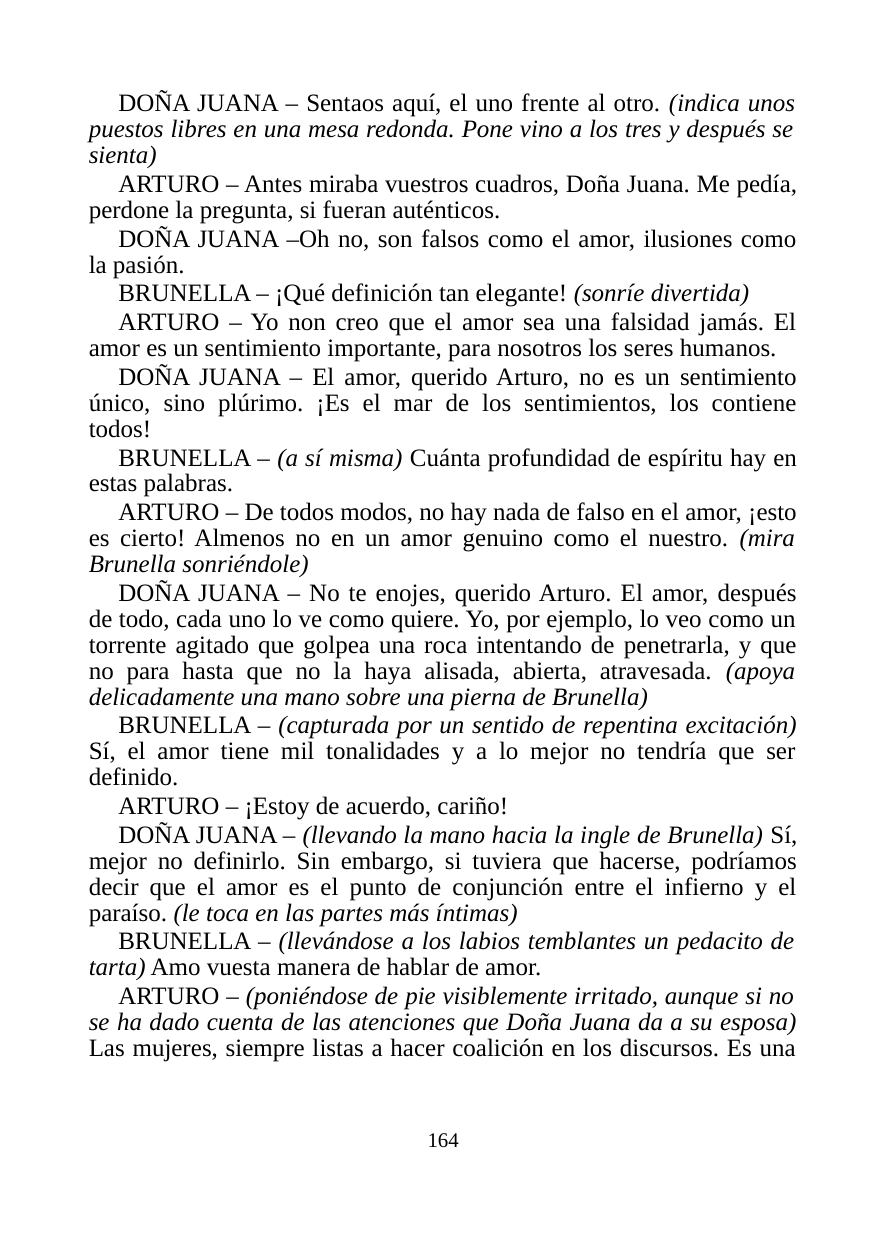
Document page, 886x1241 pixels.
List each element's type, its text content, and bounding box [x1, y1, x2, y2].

text ARTURO – Yo non creo que el amor sea una falsidad jamás. El amor es un sentimiento importante, para nosotros los seres humanos. [88, 307, 797, 362]
text ARTURO – ¡Estoy de acuerdo, cariño! [88, 791, 797, 820]
text BRUNELLA – (capturada por un sentido de repentina excitación) Sí, el amor tiene mil tonalidades y a lo mejor no tendría que ser definido. [88, 710, 797, 791]
text BRUNELLA – (llevándose a los labios temblantes un pedacito de tarta) Amo vuesta manera de hablar de amor. [88, 926, 797, 981]
text ARTURO – Antes miraba vuestros cuadros, Doña Juana. Me pedía, perdone la pregunta, si fueran auténticos. [88, 169, 797, 224]
text ARTURO – (poniéndose de pie visiblemente irritado, aunque si no se ha dado cuenta de las atenciones que Doña Juana da a su esposa) Las mujeres, siempre listas a hacer coalición en los discursos. Es una [88, 981, 797, 1062]
text DOÑA JUANA –Oh no, son falsos como el amor, ilusiones como la pasión. [88, 224, 797, 278]
text ARTURO – De todos modos, no hay nada de falso en el amor, ¡esto es cierto! Almenos no en un amor genuino como el nuestro. (mira Brunella sonriéndole) [88, 497, 797, 578]
text BRUNELLA – (a sí misma) Cuánta profundidad de espíritu hay en estas palabras. [88, 443, 797, 497]
text DOÑA JUANA – No te enojes, querido Arturo. El amor, después de todo, cada uno lo ve como quiere. Yo, por ejemplo, lo veo como un torrente agitado que golpea una roca intentando de penetrarla, y que no para hasta que no la haya alisada, abierta, atravesada. (apoya delicadamente una mano sobre una pierna de Brunella) [88, 578, 797, 710]
text BRUNELLA – ¡Qué definición tan elegante! (sonríe divertida) [88, 278, 797, 307]
text DOÑA JUANA – Sentaos aquí, el uno frente al otro. (indica unos puestos libres en una mesa redonda. Pone vino a los tres y después se sienta) [88, 88, 797, 169]
text DOÑA JUANA – (llevando la mano hacia la ingle de Brunella) Sí, mejor no definirlo. Sin embargo, si tuviera que hacerse, podríamos decir que el amor es el punto de conjunción entre el infierno y el paraíso. (le toca en las partes más íntimas) [88, 820, 797, 926]
text DOÑA JUANA – El amor, querido Arturo, no es un sentimiento único, sino plúrimo. ¡Es el mar de los sentimientos, los contiene todos! [88, 362, 797, 443]
